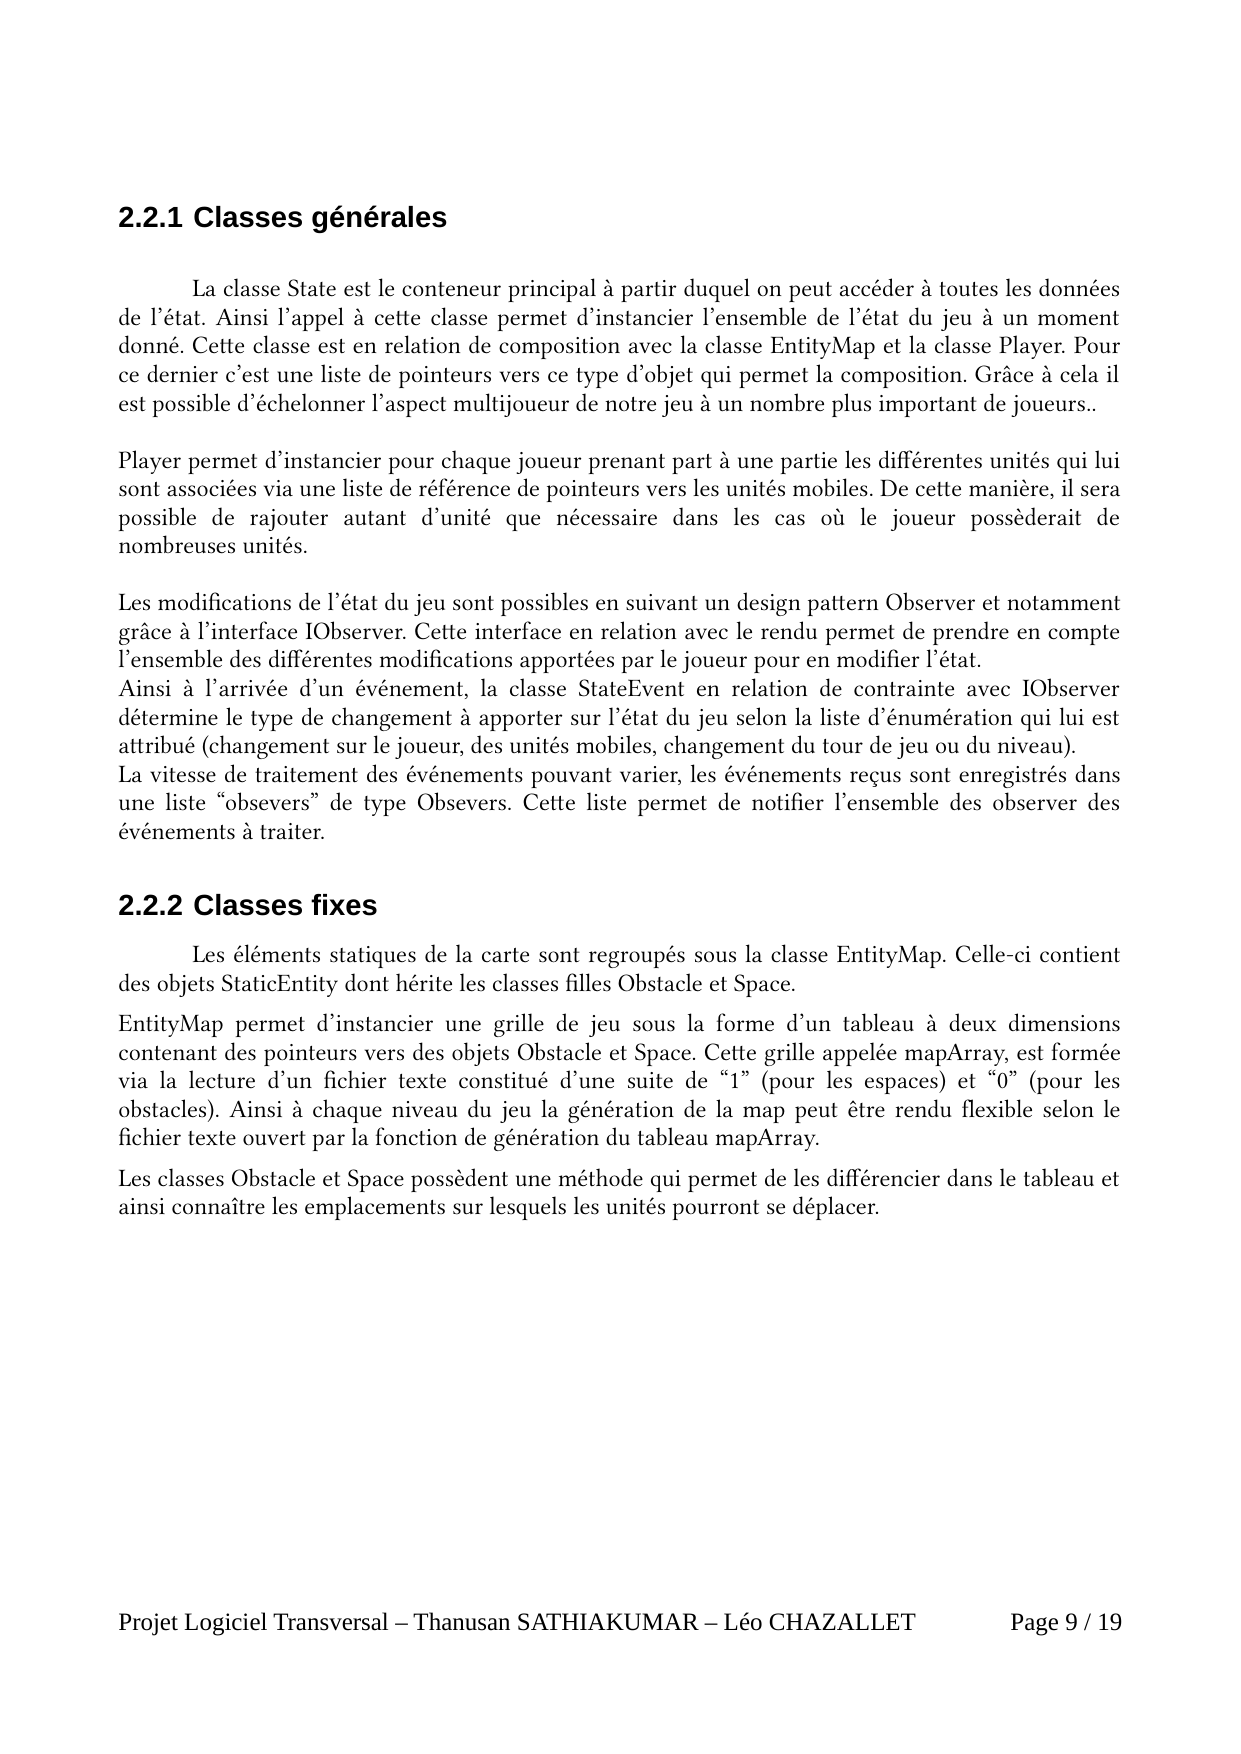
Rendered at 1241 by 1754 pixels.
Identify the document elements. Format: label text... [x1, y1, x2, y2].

subtitle Classes fixes [118, 888, 1122, 922]
text EntityMap permet d’instancier une grille de jeu sous la forme d’un tableau à deux dimensions contenant des pointeurs vers des objets Obstacle et Space. Cette grille appelée mapArray, est formée via la lecture d’un fichier texte constitué d’une suite de “1” (pour les espaces) et “0” (pour les obstacles). Ainsi à chaque niveau du jeu la génération de la map peut être rendu flexible selon le fichier texte ouvert par la fonction de génération du tableau mapArray. [118, 1009, 1122, 1152]
text La vitesse de traitement des événements pouvant varier, les événements reçus sont enregistrés dans une liste “obsevers” de type Obsevers. Cette liste permet de notifier l’ensemble des observer des événements à traiter. [118, 759, 1122, 845]
text Les éléments statiques de la carte sont regroupés sous la classe EntityMap. Celle-ci contient des objets StaticEntity dont hérite les classes filles Obstacle et Space. [118, 940, 1122, 997]
text Player permet d’instancier pour chaque joueur prenant part à une partie les différentes unités qui lui sont associées via une liste de référence de pointeurs vers les unités mobiles. De cette manière, il sera possible de rajouter autant d’unité que nécessaire dans les cas où le joueur possèderait de nombreuses unités. [118, 446, 1122, 560]
text Les modifications de l’état du jeu sont possibles en suivant un design pattern Observer et notamment grâce à l’interface IObserver. Cette interface en relation avec le rendu permet de prendre en compte l’ensemble des différentes modifications apportées par le joueur pour en modifier l’état. [118, 588, 1122, 674]
text La classe State est le conteneur principal à partir duquel on peut accéder à toutes les données de l’état. Ainsi l’appel à cette classe permet d’instancier l’ensemble de l’état du jeu à un moment donné. Cette classe est en relation de composition avec la classe EntityMap et la classe Player. Pour ce dernier c’est une liste de pointeurs vers ce type d’objet qui permet la composition. Grâce à cela il est possible d’échelonner l’aspect multijoueur de notre jeu à un nombre plus important de joueurs.. [118, 274, 1122, 417]
text Ainsi à l’arrivée d’un événement, la classe StateEvent en relation de contrainte avec IObserver détermine le type de changement à apporter sur l’état du jeu selon la liste d’énumération qui lui est attribué (changement sur le joueur, des unités mobiles, changement du tour de jeu ou du niveau). [118, 674, 1122, 759]
text Les classes Obstacle et Space possèdent une méthode qui permet de les différencier dans le tableau et ainsi connaître les emplacements sur lesquels les unités pourront se déplacer. [118, 1164, 1122, 1221]
subtitle Classes générales [118, 200, 1122, 233]
